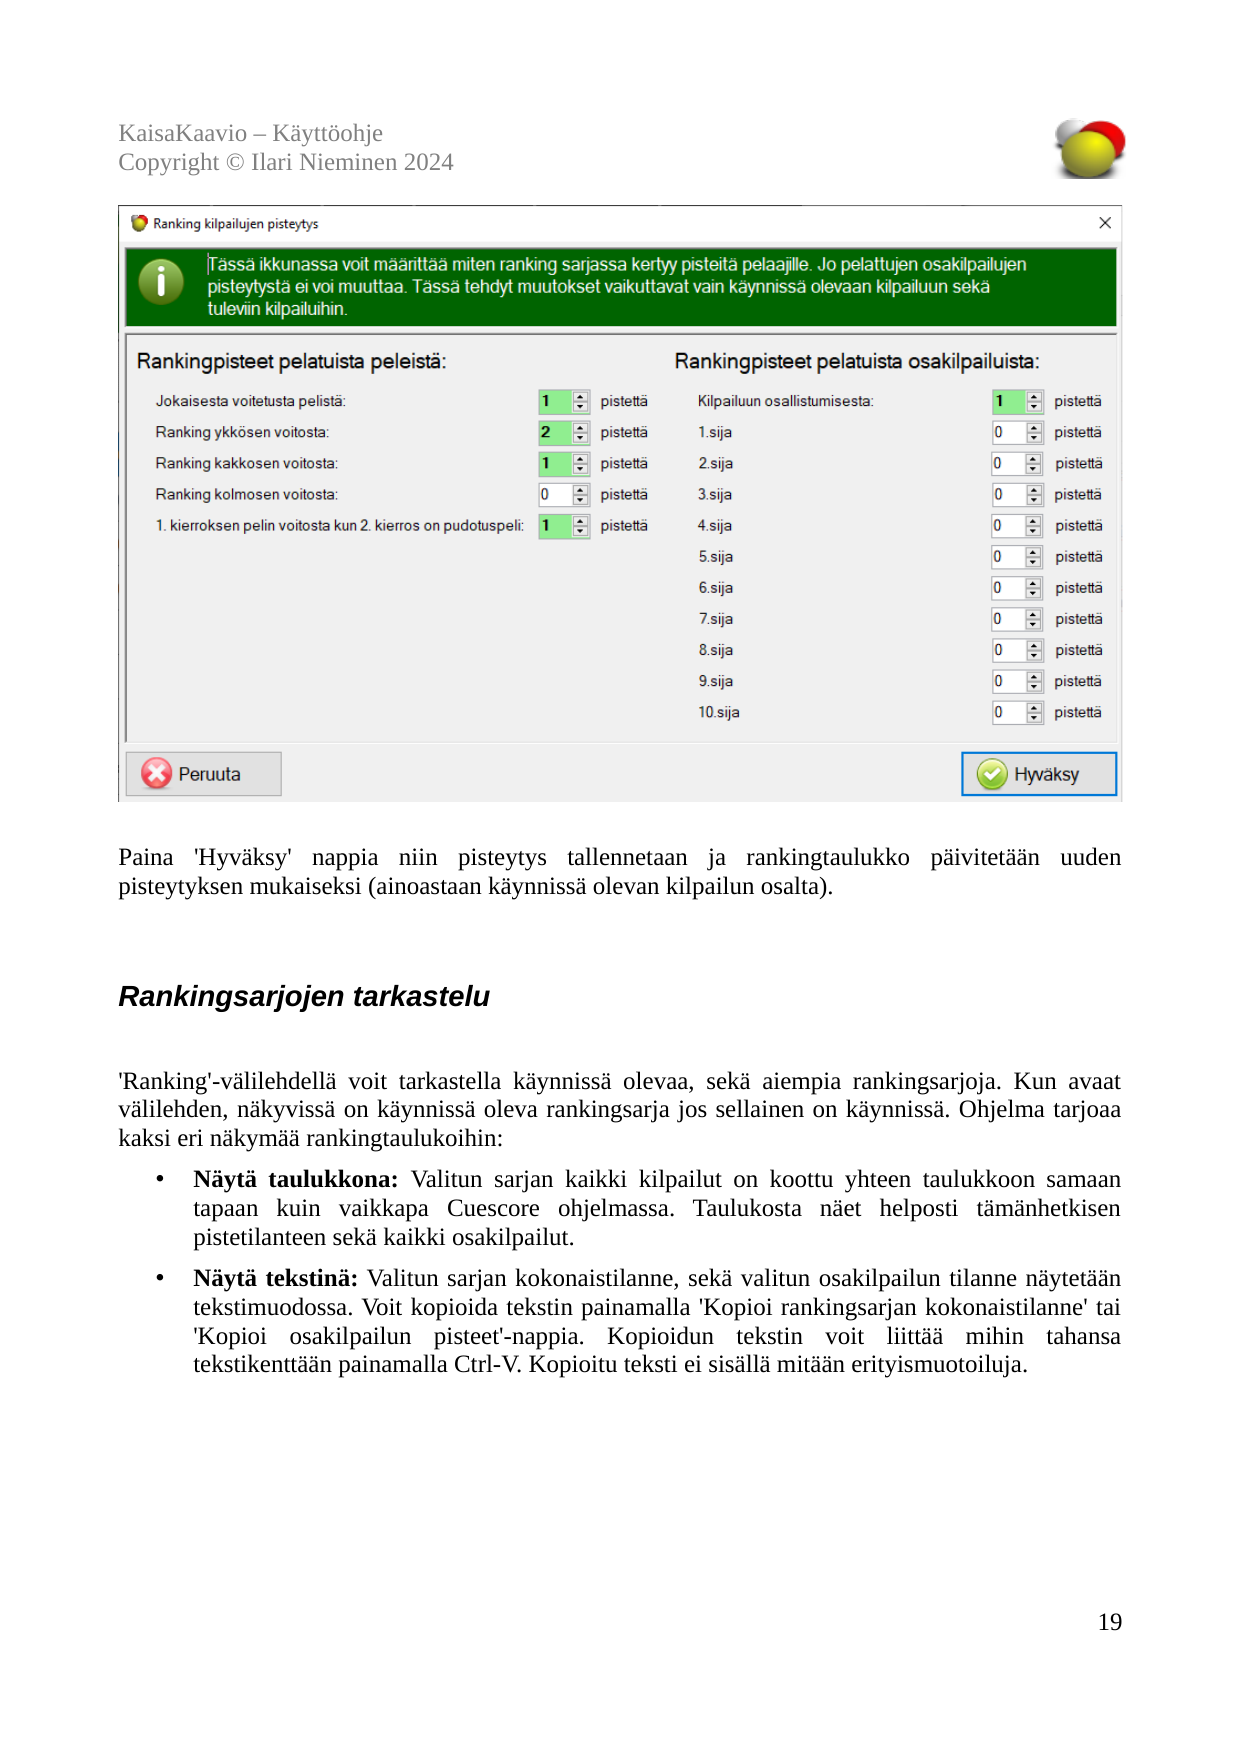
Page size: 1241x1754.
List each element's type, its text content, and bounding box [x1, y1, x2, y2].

subtitle Rankingsarjojen tarkastelu [118, 978, 1122, 1012]
picture [1051, 115, 1127, 179]
list Näytä taulukkona: Valitun sarjan kaikki kilpailut on koottu yhteen taulukkoon samaan tapaan kuin vaikkapa Cuescore ohjelmassa. Taulukosta näet helposti tämänhetkisen pistetilanteen sekä kaikki osakilpailut. [156, 1164, 1122, 1251]
text 'Ranking'-välilehdellä voit tarkastella käynnissä olevaa, sekä aiempia rankingsarjoja. Kun avaat välilehden, näkyvissä on käynnissä oleva rankingsarja jos sellainen on käynnissä. Ohjelma tarjoaa kaksi eri näkymää rankingtaulukoihin: [118, 1066, 1122, 1152]
list Näytä tekstinä: Valitun sarjan kokonaistilanne, sekä valitun osakilpailun tilanne näytetään tekstimuodossa. Voit kopioida tekstin painamalla 'Kopioi rankingsarjan kokonaistilanne' tai 'Kopioi osakilpailun pisteet'-nappia. Kopioidun tekstin voit liittää mihin tahansa tekstikenttään painamalla Ctrl-V. Kopioitu teksti ei sisällä mitään erityismuotoiluja. [156, 1263, 1122, 1378]
text Paina 'Hyväksy' nappia niin pisteytys tallennetaan ja rankingtaulukko päivitetään uuden pisteytyksen mukaiseksi (ainoastaan käynnissä olevan kilpailun osalta). [118, 842, 1122, 900]
